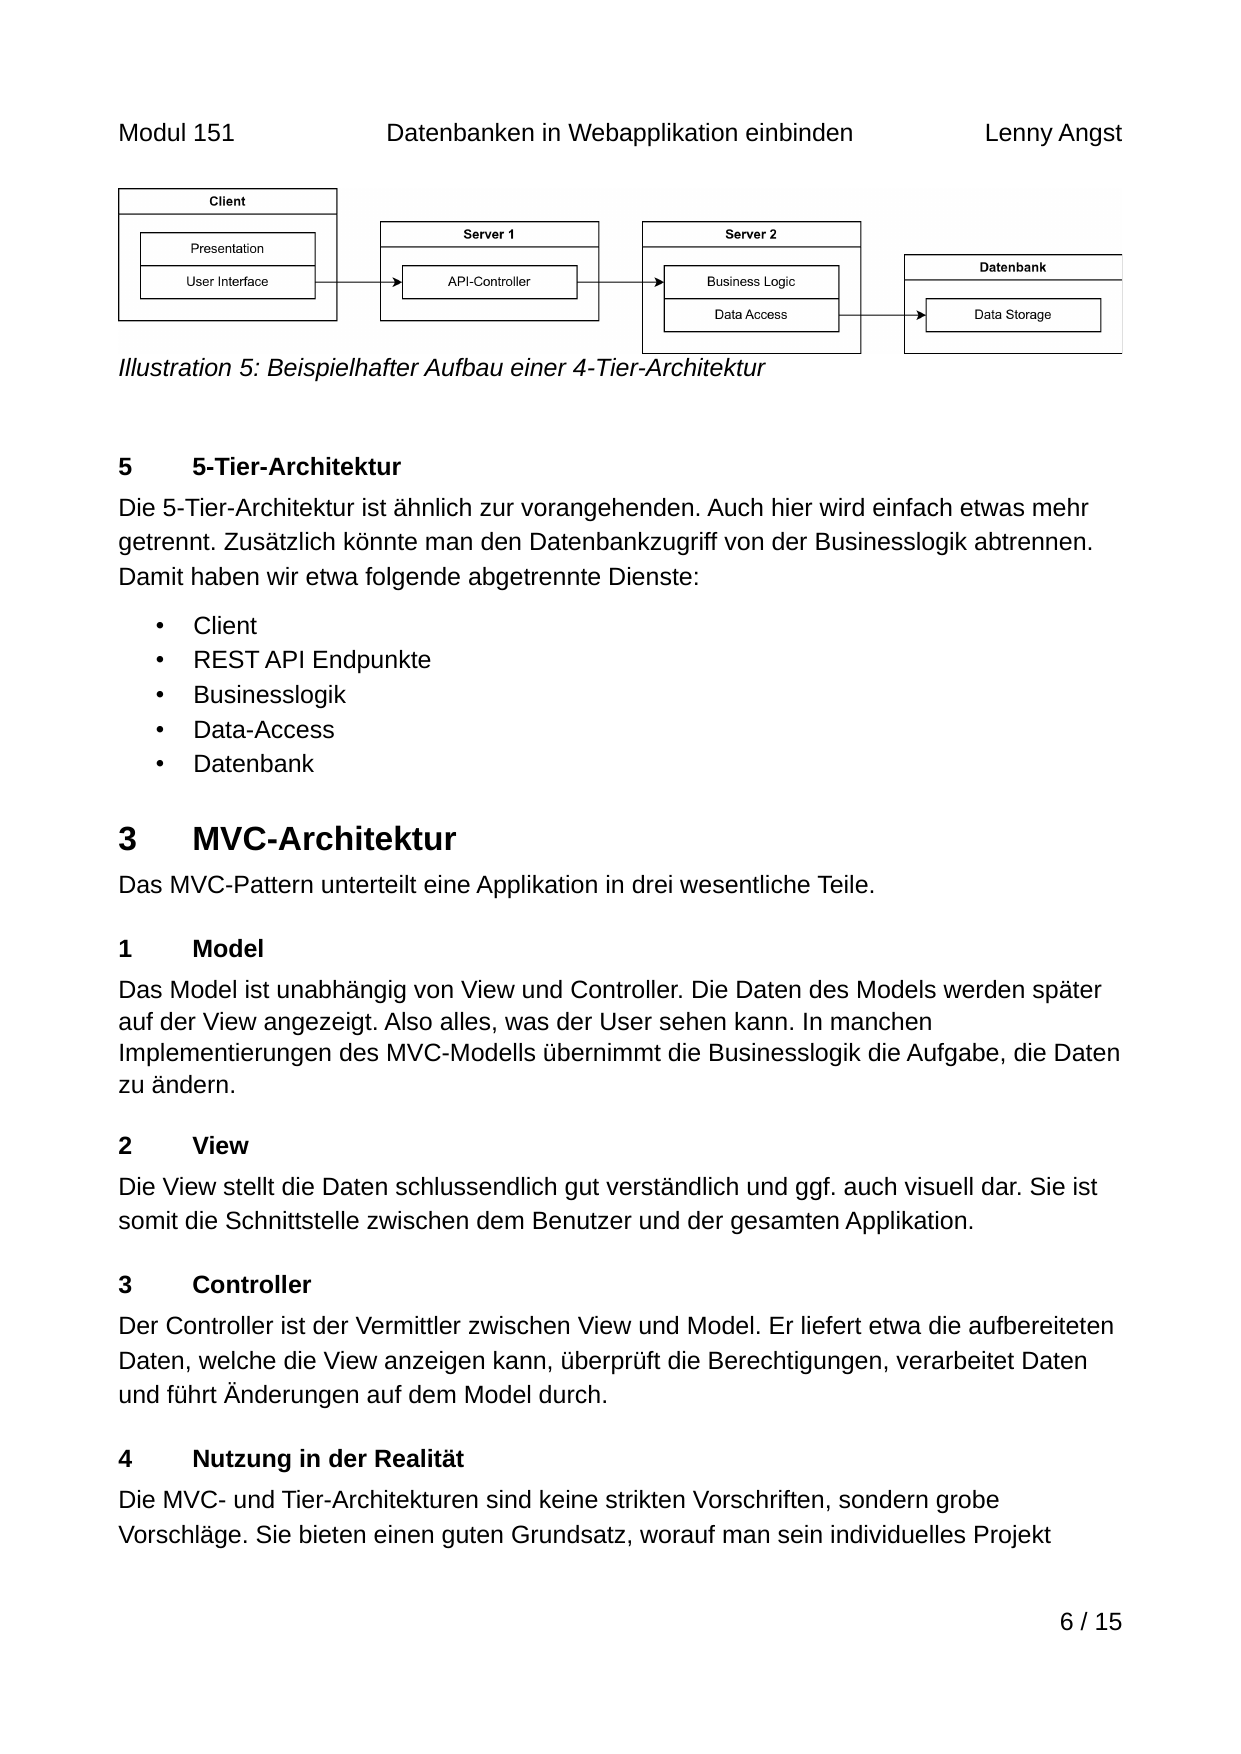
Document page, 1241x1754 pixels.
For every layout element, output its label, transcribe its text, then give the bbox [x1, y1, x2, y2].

subtitle 5-Tier-Architektur [118, 452, 1122, 480]
subtitle Model [118, 934, 1122, 963]
list Data-Access [156, 714, 1122, 743]
list REST API Endpunkte [156, 645, 1122, 674]
subtitle View [118, 1131, 1122, 1159]
subtitle Nutzung in der Realität [118, 1444, 1122, 1473]
subtitle Controller [118, 1270, 1122, 1299]
text Die 5-Tier-Architektur ist ähnlich zur vorangehenden. Auch hier wird einfach etwas mehr getrennt. Zusätzlich könnte man den Datenbankzugriff von der Businesslogik abtrennen. Damit haben wir etwa folgende abgetrennte Dienste: [118, 493, 1122, 591]
list Datenbank [156, 749, 1122, 778]
text Das Model ist unabhängig von View und Controller. Die Daten des Models werden später auf der View angezeigt. Also alles, was der User sehen kann. In manchen Implementierungen des MVC-Modells übernimmt die Businesslogik die Aufgabe, die Daten zu ändern. [118, 975, 1122, 1099]
text Die MVC- und Tier-Architekturen sind keine strikten Vorschriften, sondern grobe Vorschläge. Sie bieten einen guten Grundsatz, worauf man sein individuelles Projekt [118, 1485, 1122, 1548]
list Businesslogik [156, 680, 1122, 709]
subtitle MVC-Architektur [118, 819, 1122, 858]
text Der Controller ist der Vermittler zwischen View und Model. Er liefert etwa die aufbereiteten Daten, welche die View anzeigen kann, überprüft die Berechtigungen, verarbeitet Daten und führt Änderungen auf dem Model durch. [118, 1311, 1122, 1409]
text Das MVC-Pattern unterteilt eine Applikation in drei wesentliche Teile. [118, 870, 1122, 899]
text Illustration 5: Beispielhafter Aufbau einer 4-Tier-Architektur [118, 354, 1122, 382]
list Client [156, 611, 1122, 640]
text Die View stellt die Daten schlussendlich gut verständlich und ggf. auch visuell dar. Sie ist somit die Schnittstelle zwischen dem Benutzer und der gesamten Applikation. [118, 1172, 1122, 1235]
picture [118, 188, 1123, 354]
